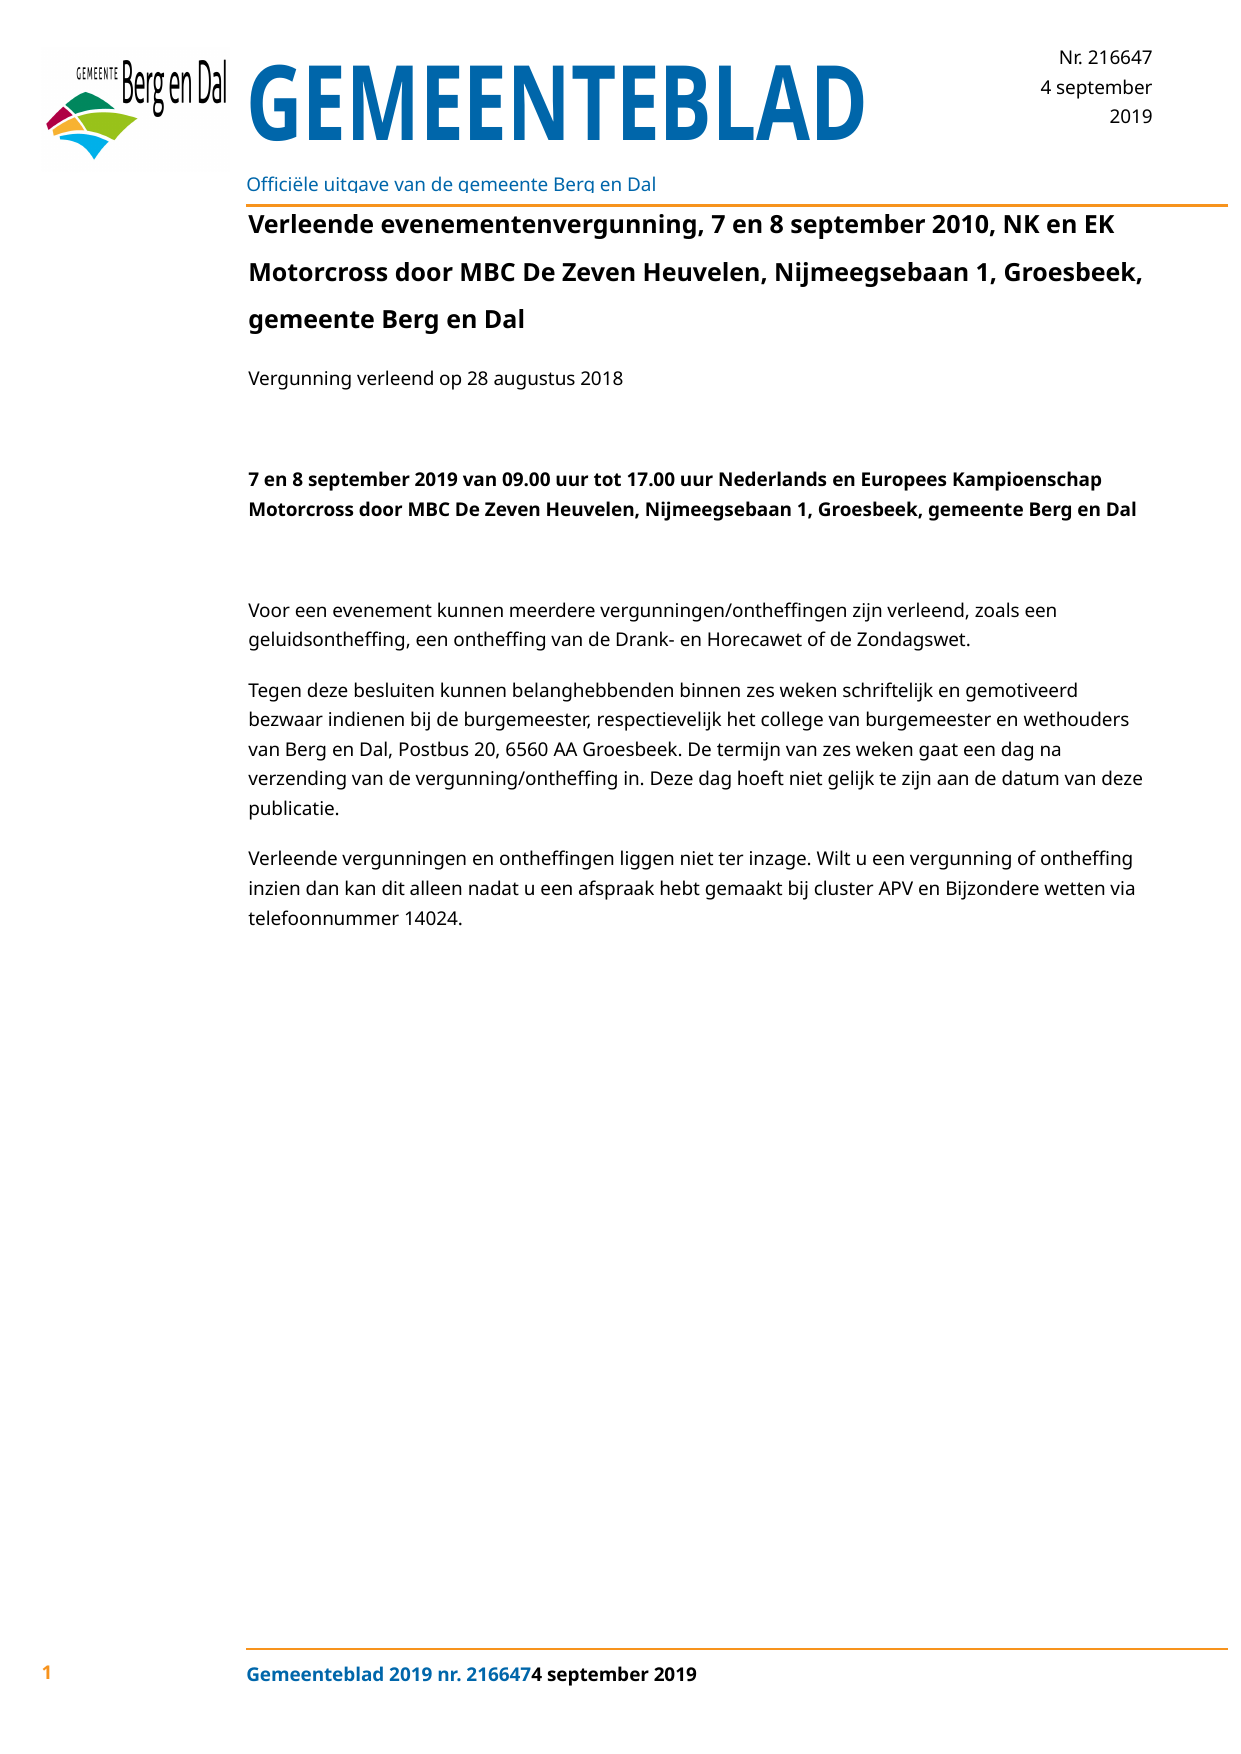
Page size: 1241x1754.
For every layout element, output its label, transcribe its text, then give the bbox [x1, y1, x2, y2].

text Tegen deze besluiten kunnen belanghebbenden binnen zes weken schriftelijk en gemotiveerd bezwaar indienen bij de burgemeester, respectievelijk het college van burgemeester en wethouders van Berg en Dal, Postbus 20, 6560 AA Groesbeek. De termijn van zes weken gaat een dag na verzending van de vergunning/ontheffing in. Deze dag hoeft niet gelijk te zijn aan de datum van deze publicatie. [248, 677, 1152, 821]
text Verleende evenementenvergunning, 7 en 8 september 2010, NK en EK Motorcross door MBC De Zeven Heuvelen, Nijmeegsebaan 1, Groesbeek, gemeente Berg en Dal [248, 207, 1152, 336]
text 7 en 8 september 2019 van 09.00 uur tot 17.00 uur Nederlands en Europees Kampioenschap Motorcross door MBC De Zeven Heuvelen, Nijmeegsebaan 1, Groesbeek, gemeente Berg en Dal [248, 466, 1152, 522]
text Vergunning verleend op 28 augustus 2018 [248, 366, 1152, 391]
text Verleende vergunningen en ontheffingen liggen niet ter inzage. Wilt u een vergunning of ontheffing inzien dan kan dit alleen nadat u een afspraak hebt gemaakt bij cluster APV en Bijzondere wetten via telefoonnummer 14024. [248, 846, 1152, 930]
text Voor een evenement kunnen meerdere vergunningen/ontheffingen zijn verleend, zoals een geluidsontheffing, een ontheffing van de Drank- en Horecawet of de Zondagswet. [248, 597, 1152, 652]
picture [41, 47, 231, 172]
